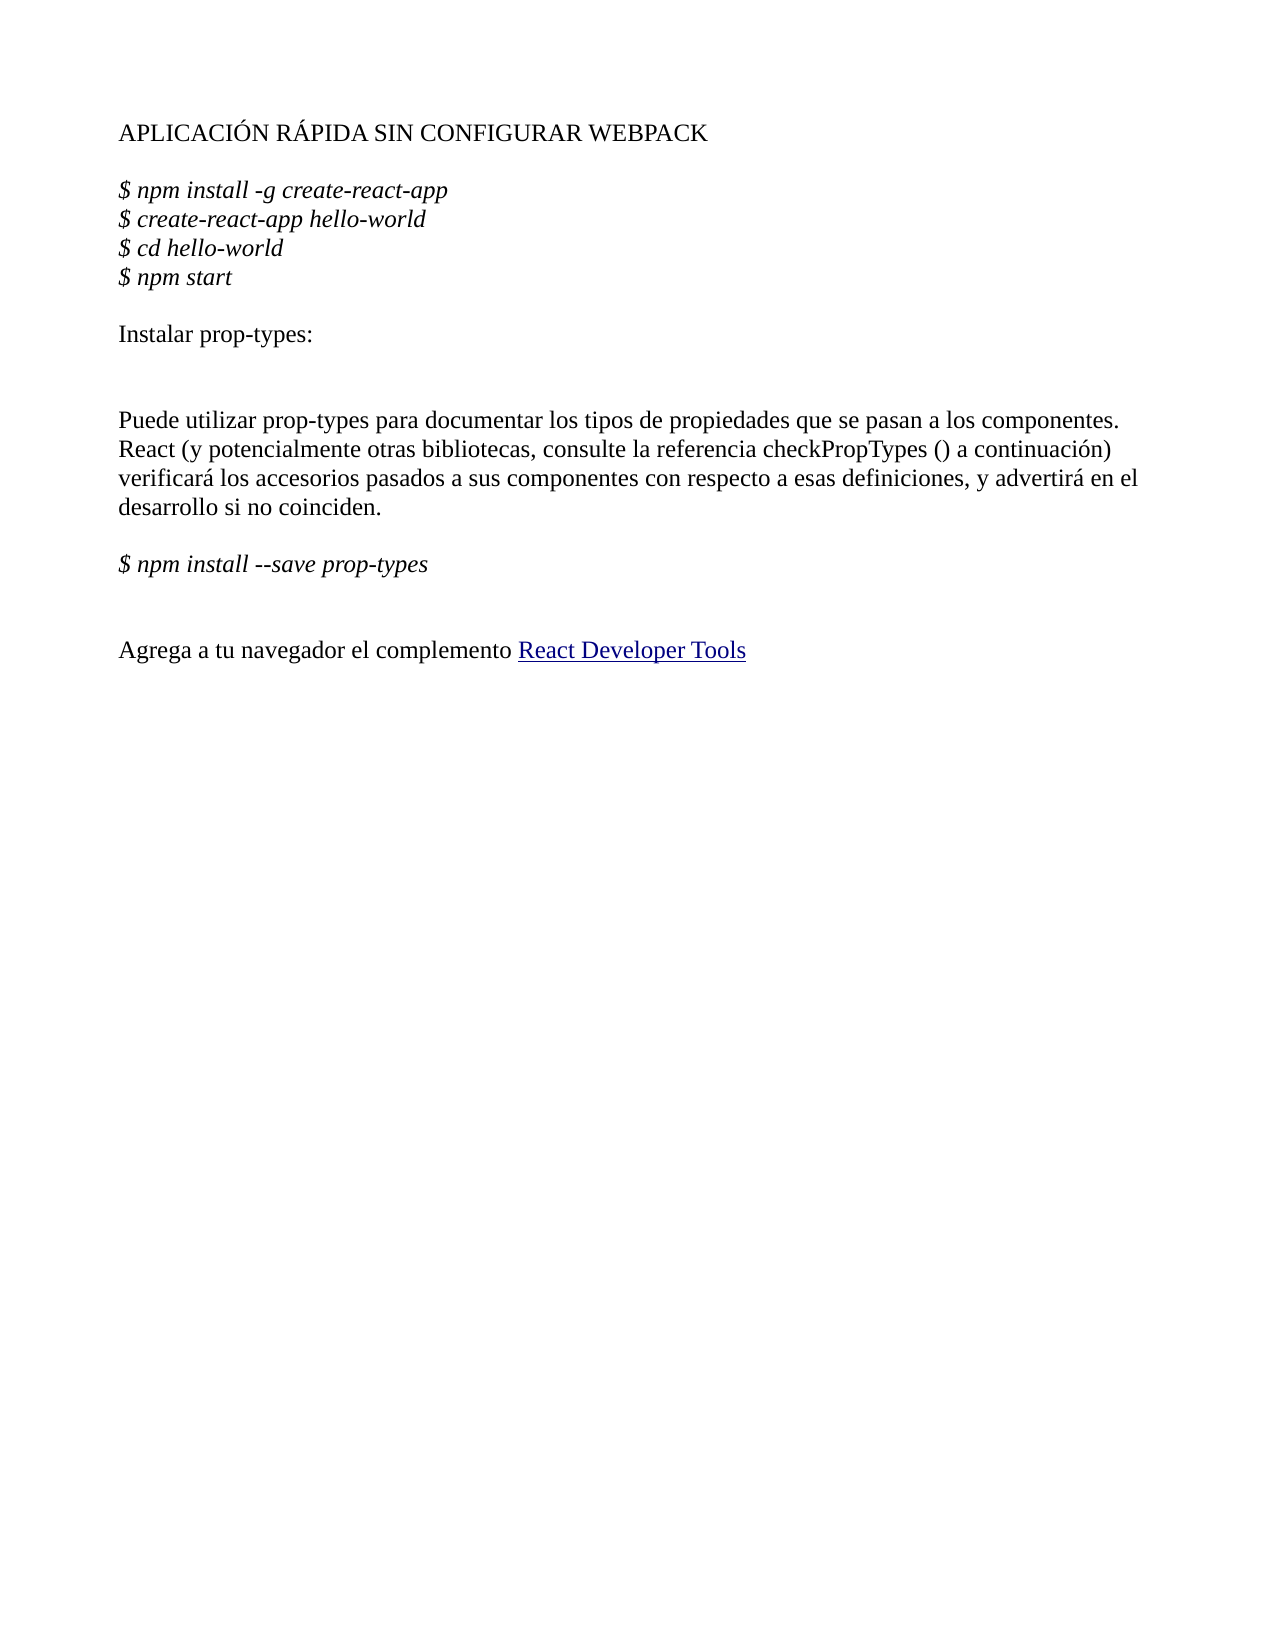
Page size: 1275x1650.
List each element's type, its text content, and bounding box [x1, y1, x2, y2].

text Agrega a tu navegador el complemento React Developer Tools [118, 636, 1157, 664]
text $ npm install --save prop-types [118, 549, 1157, 578]
text Puede utilizar prop-types para documentar los tipos de propiedades que se pasan a los componentes. React (y potencialmente otras bibliotecas, consulte la referencia checkPropTypes () a continuación) verificará los accesorios pasados a sus componentes con respecto a esas definiciones, y advertirá en el desarrollo si no coinciden. [118, 377, 1157, 521]
text Instalar prop-types: [118, 319, 1157, 348]
text APLICACIÓN RÁPIDA SIN CONFIGURAR WEBPACK [118, 118, 1157, 147]
text $ npm start [118, 262, 1157, 291]
text $ cd hello-world [118, 233, 1157, 262]
text $ npm install -g create-react-app [118, 176, 1157, 204]
text $ create-react-app hello-world [118, 204, 1157, 233]
